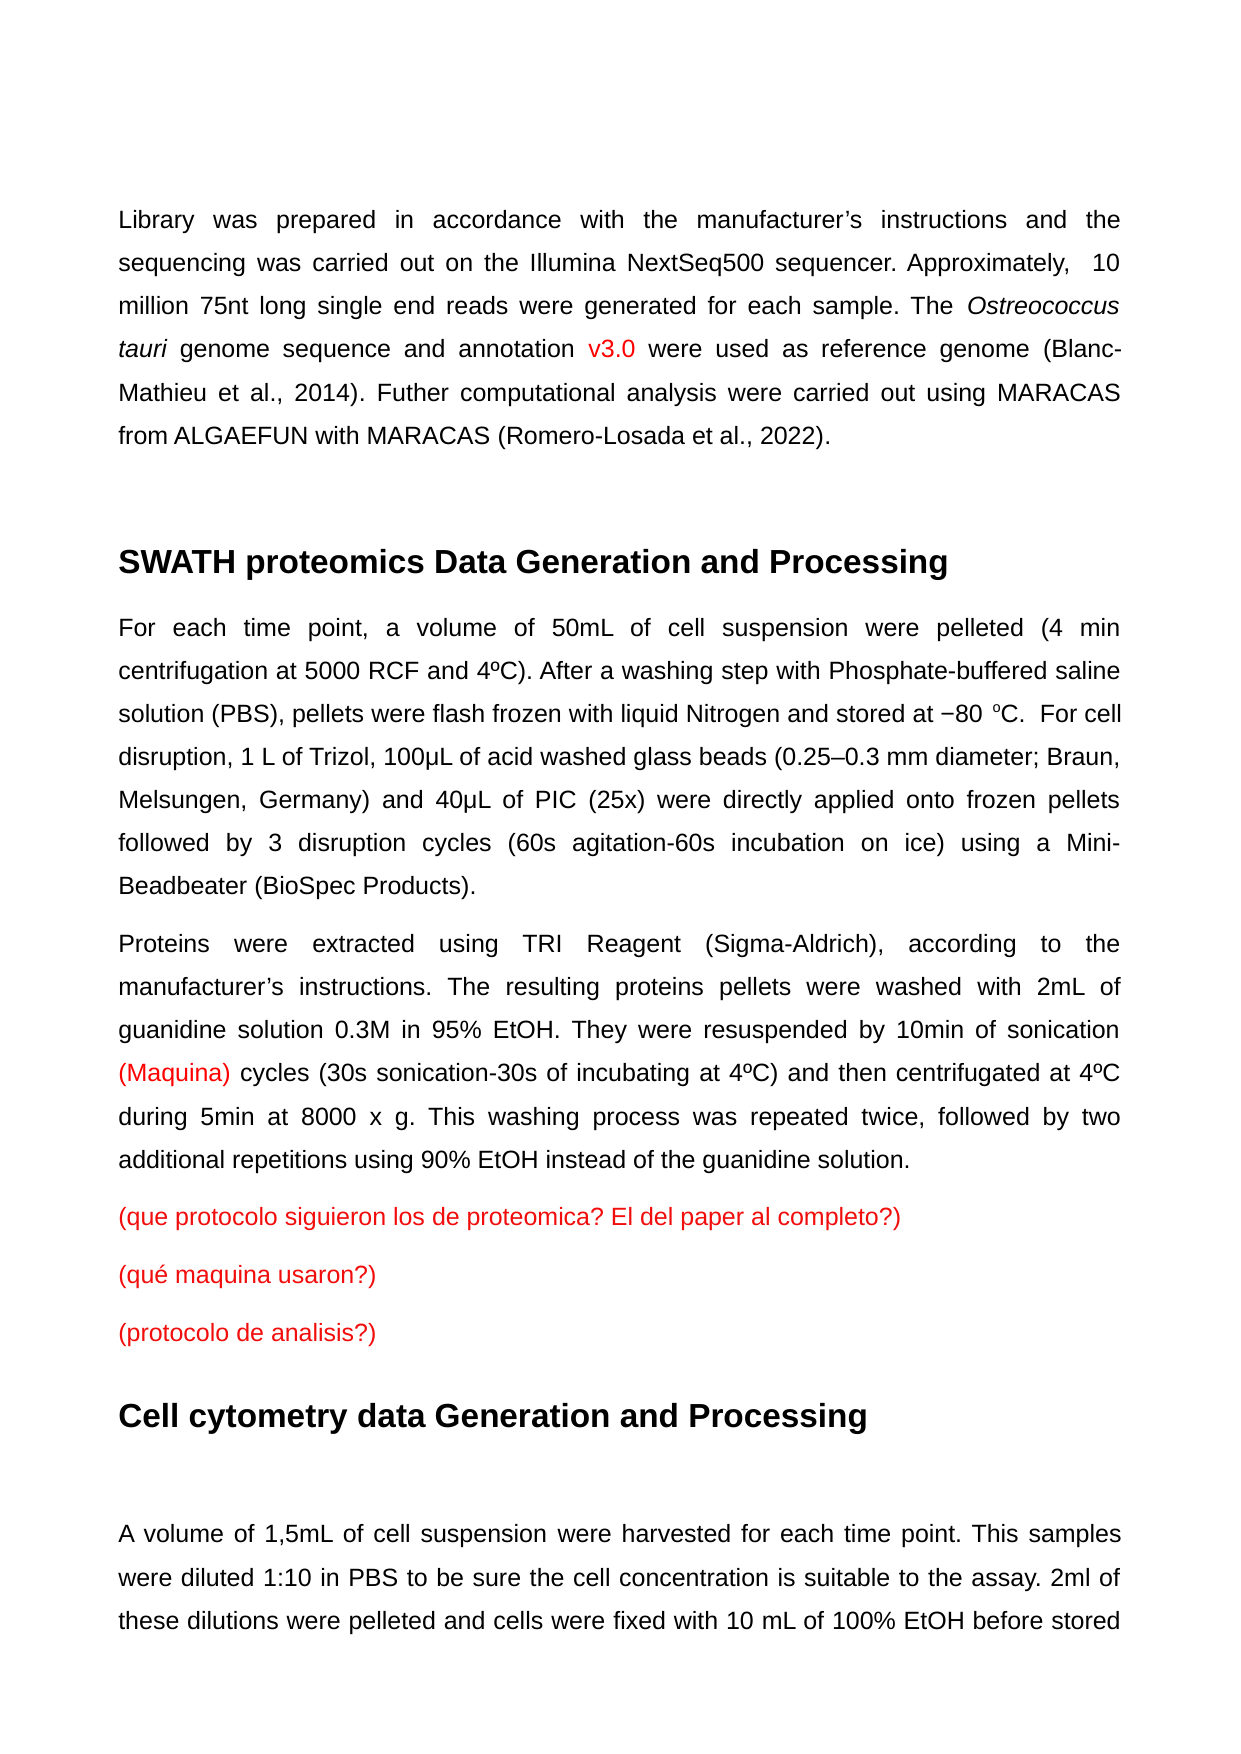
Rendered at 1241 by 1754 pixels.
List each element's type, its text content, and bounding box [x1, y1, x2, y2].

text Library was prepared in accordance with the manufacturer’s instructions and the sequencing was carried out on the Illumina NextSeq500 sequencer. Approximately, 10 million 75nt long single end reads were generated for each sample. The Ostreococcus tauri genome sequence and annotation v3.0 were used as reference genome (Blanc-Mathieu et al., 2014)⁠. Futher computational analysis were carried out using MARACAS from ALGAEFUN with MARACAS (Romero-Losada et al., 2022)⁠. [118, 205, 1122, 449]
subtitle SWATH proteomics Data Generation and Processing [118, 542, 1122, 581]
text Proteins were extracted using TRI Reagent (Sigma-Aldrich), according to the manufacturer’s instructions. The resulting proteins pellets were washed with 2mL of guanidine solution 0.3M in 95% EtOH. They were resuspended by 10min of sonication (Maquina) cycles (30s sonication-30s of incubating at 4ºC) and then centrifugated at 4ºC during 5min at 8000 x g. This washing process was repeated twice, followed by two additional repetitions using 90% EtOH instead of the guanidine solution. [118, 929, 1122, 1173]
text (qué maquina usaron?) [118, 1260, 1122, 1289]
text (que protocolo siguieron los de proteomica? El del paper al completo?) [118, 1202, 1122, 1231]
text A volume of 1,5mL of cell suspension were harvested for each time point. This samples were diluted 1:10 in PBS to be sure the cell concentration is suitable to the assay. 2ml of these dilutions were pelleted and cells were ﬁxed with 10 mL of 100% EtOH before stored [118, 1519, 1122, 1634]
text For each time point, a volume of 50mL of cell suspension were pelleted (4 min centrifugation at 5000 RCF and 4ºC). After a washing step with Phosphate-buffered saline solution (PBS), pellets were flash frozen with liquid Nitrogen and stored at −80 oC. For cell disruption, 1 L of Trizol, 100μL of acid washed glass beads (0.25–0.3 mm diameter; Braun, Melsungen, Germany) and 40μL of PIC (25x) were directly applied onto frozen pellets followed by 3 disruption cycles (60s agitation-60s incubation on ice) using a Mini-Beadbeater (BioSpec Products). [118, 612, 1122, 900]
text (protocolo de analisis?) [118, 1318, 1122, 1346]
subtitle Cell cytometry data Generation and Processing [118, 1396, 1122, 1435]
